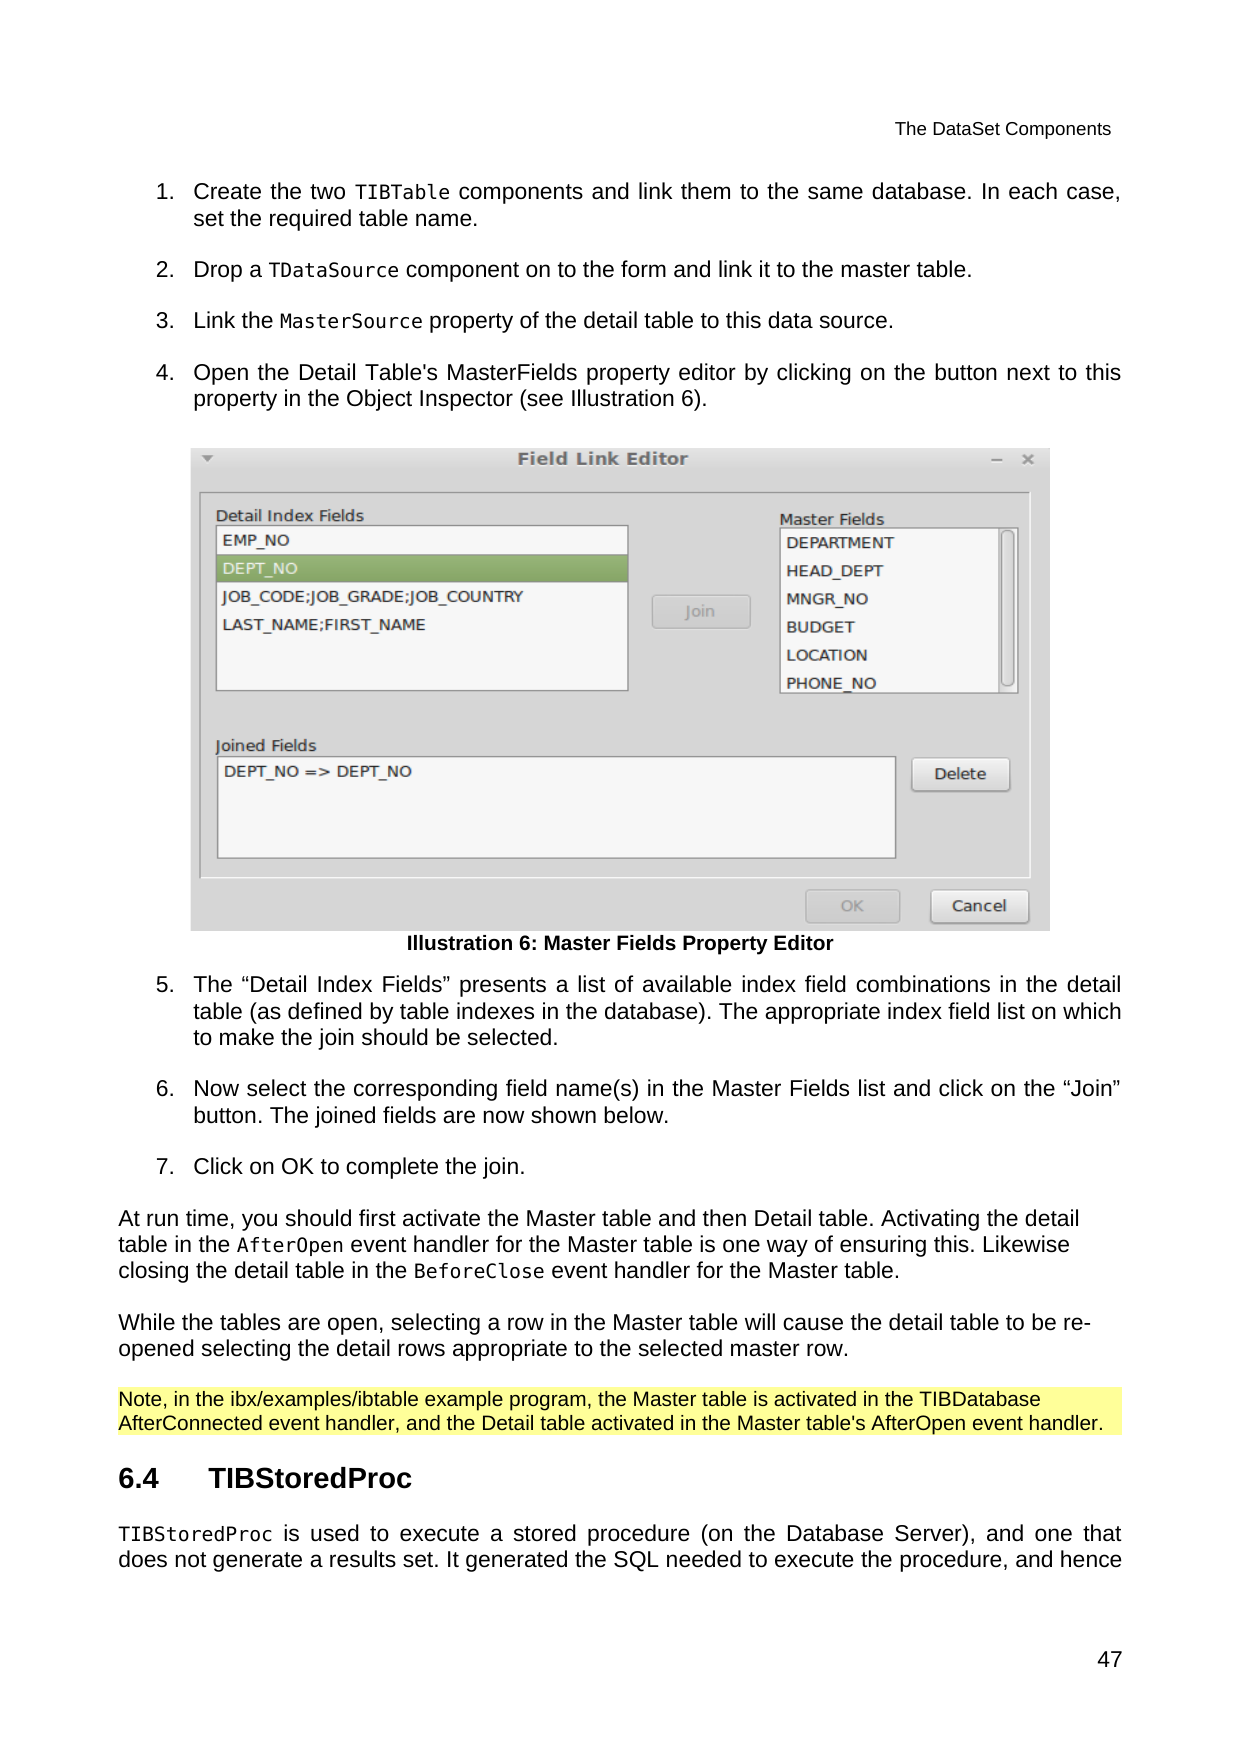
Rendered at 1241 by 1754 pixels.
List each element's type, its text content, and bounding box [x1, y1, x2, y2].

list The “Detail Index Fields” presents a list of available index field combinations in the detail table (as defined by table indexes in the database). The appropriate index field list on which to make the join should be selected. [156, 436, 1122, 1050]
list Create the two TIBTable components and link them to the same database. In each case, set the required table name. [156, 178, 1122, 231]
text Note, in the ibx/examples/ibtable example program, the Master table is activated in the TIBDatabase AfterConnected event handler, and the Detail table activated in the Master table's AfterOpen event handler. [118, 1387, 1122, 1435]
text At run time, you should first activate the Master table and then Detail table. Activating the detail table in the AfterOpen event handler for the Master table is one way of ensuring this. Likewise closing the detail table in the BeforeClose event handler for the Master table. [118, 1204, 1122, 1283]
picture [190, 448, 1050, 931]
text TIBStoredProc is used to execute a stored procedure (on the Database Server), and one that does not generate a results set. It generated the SQL needed to execute the procedure, and hence [118, 1520, 1122, 1572]
list Illustration 6: Master Fields Property Editor [191, 931, 1050, 955]
list Link the MasterSource property of the detail table to this data source. [156, 307, 1122, 333]
text While the tables are open, selecting a row in the Master table will cause the detail table to be re-opened selecting the detail rows appropriate to the selected master row. [118, 1309, 1122, 1362]
list Drop a TDataSource component on to the form and link it to the master table. [156, 256, 1122, 282]
list Click on OK to complete the join. [156, 1153, 1122, 1179]
list Open the Detail Table's MasterFields property editor by clicking on the button next to this property in the Object Inspector (see Illustration 6). [156, 358, 1122, 411]
subtitle TIBStoredProc [118, 1461, 1122, 1494]
list Now select the corresponding field name(s) in the Master Fields list and click on the “Join” button. The joined fields are now shown below. [156, 1075, 1122, 1128]
